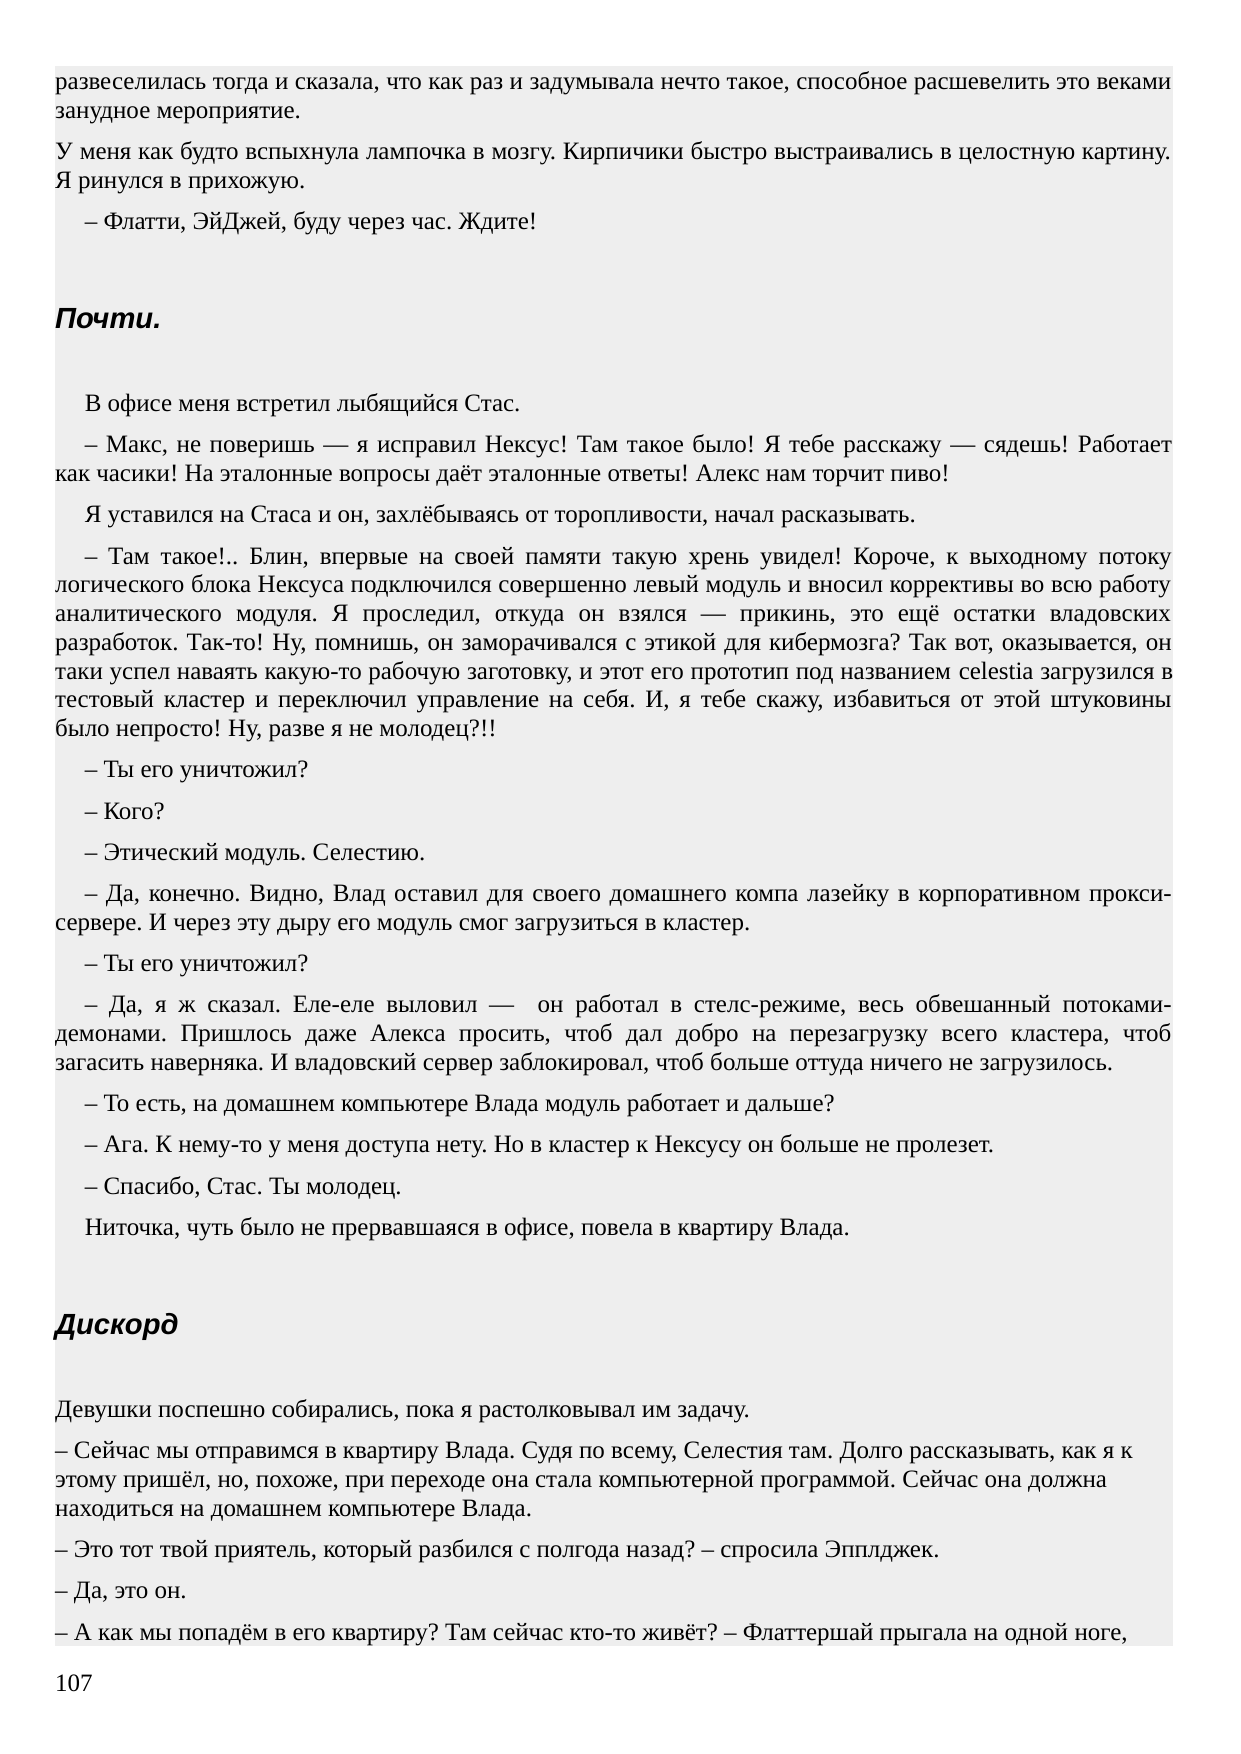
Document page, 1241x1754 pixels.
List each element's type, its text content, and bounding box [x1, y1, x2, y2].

text В офисе меня встретил лыбящийся Стас. [55, 388, 1173, 417]
text – Да, конечно. Видно, Влад оставил для своего домашнего компа лазейку в корпоративном прокси-сервере. И через эту дыру его модуль смог загрузиться в кластер. [55, 878, 1173, 936]
text Девушки поспешно собирались, пока я растолковывал им задачу. [55, 1394, 1173, 1423]
text – Спасибо, Стас. Ты молодец. [55, 1171, 1173, 1199]
text Ниточка, чуть было не прервавшаяся в офисе, повела в квартиру Влада. [55, 1212, 1173, 1241]
text – Макс, не поверишь — я исправил Нексус! Там такое было! Я тебе расскажу — сядешь! Работает как часики! На эталонные вопросы даёт эталонные ответы! Алекс нам торчит пиво! [55, 429, 1173, 487]
text – Этический модуль. Селестию. [55, 837, 1173, 866]
text – А как мы попадём в его квартиру? Там сейчас кто-то живёт? – Флаттершай прыгала на одной ноге, [55, 1617, 1173, 1646]
text – Ты его уничтожил? [55, 948, 1173, 977]
text – Там такое!.. Блин, впервые на своей памяти такую хрень увидел! Короче, к выходному потоку логического блока Нексуса подключился совершенно левый модуль и вносил коррективы во всю работу аналитического модуля. Я проследил, откуда он взялся — прикинь, это ещё остатки владовских разработок. Так-то! Ну, помнишь, он заморачивался с этикой для кибермозга? Так вот, оказывается, он таки успел наваять какую-то рабочую заготовку, и этот его прототип под названием celestia загрузился в тестовый кластер и переключил управление на себя. И, я тебе скажу, избавиться от этой штуковины было непросто! Ну, разве я не молодец?!! [55, 541, 1173, 742]
text – То есть, на домашнем компьютере Влада модуль работает и дальше? [55, 1088, 1173, 1117]
subtitle Почти. [55, 301, 1173, 334]
text – Да, я ж сказал. Еле-еле выловил — он работал в стелс-режиме, весь обвешанный потоками-демонами. Пришлось даже Алекса просить, чтоб дал добро на перезагрузку всего кластера, чтоб загасить наверняка. И владовский сервер заблокировал, чтоб больше оттуда ничего не загрузилось. [55, 989, 1173, 1076]
text – Ты его уничтожил? [55, 754, 1173, 783]
text – Сейчас мы отправимся в квартиру Влада. Судя по всему, Селестия там. Долго рассказывать, как я к этому пришёл, но, похоже, при переходе она стала компьютерной программой. Сейчас она должна находиться на домашнем компьютере Влада. [55, 1436, 1173, 1522]
text развеселилась тогда и сказала, что как раз и задумывала нечто такое, способное расшевелить это веками занудное мероприятие. [55, 66, 1173, 123]
subtitle Дискорд [55, 1307, 1173, 1341]
text Я уставился на Стаса и он, захлёбываясь от торопливости, начал расказывать. [55, 499, 1173, 528]
text – Кого? [55, 796, 1173, 824]
text – Это тот твой приятель, который разбился с полгода назад? – спросила Эпплджек. [55, 1534, 1173, 1563]
text – Да, это он. [55, 1576, 1173, 1604]
list У меня как будто вспыхнула лампочка в мозгу. Кирпичики быстро выстраивались в целостную картину. Я ринулся в прихожую. [55, 136, 1173, 193]
text – Ага. К нему-то у меня доступа нету. Но в кластер к Нексусу он больше не пролезет. [55, 1129, 1173, 1158]
text – Флатти, ЭйДжей, буду через час. Ждите! [55, 206, 1173, 235]
